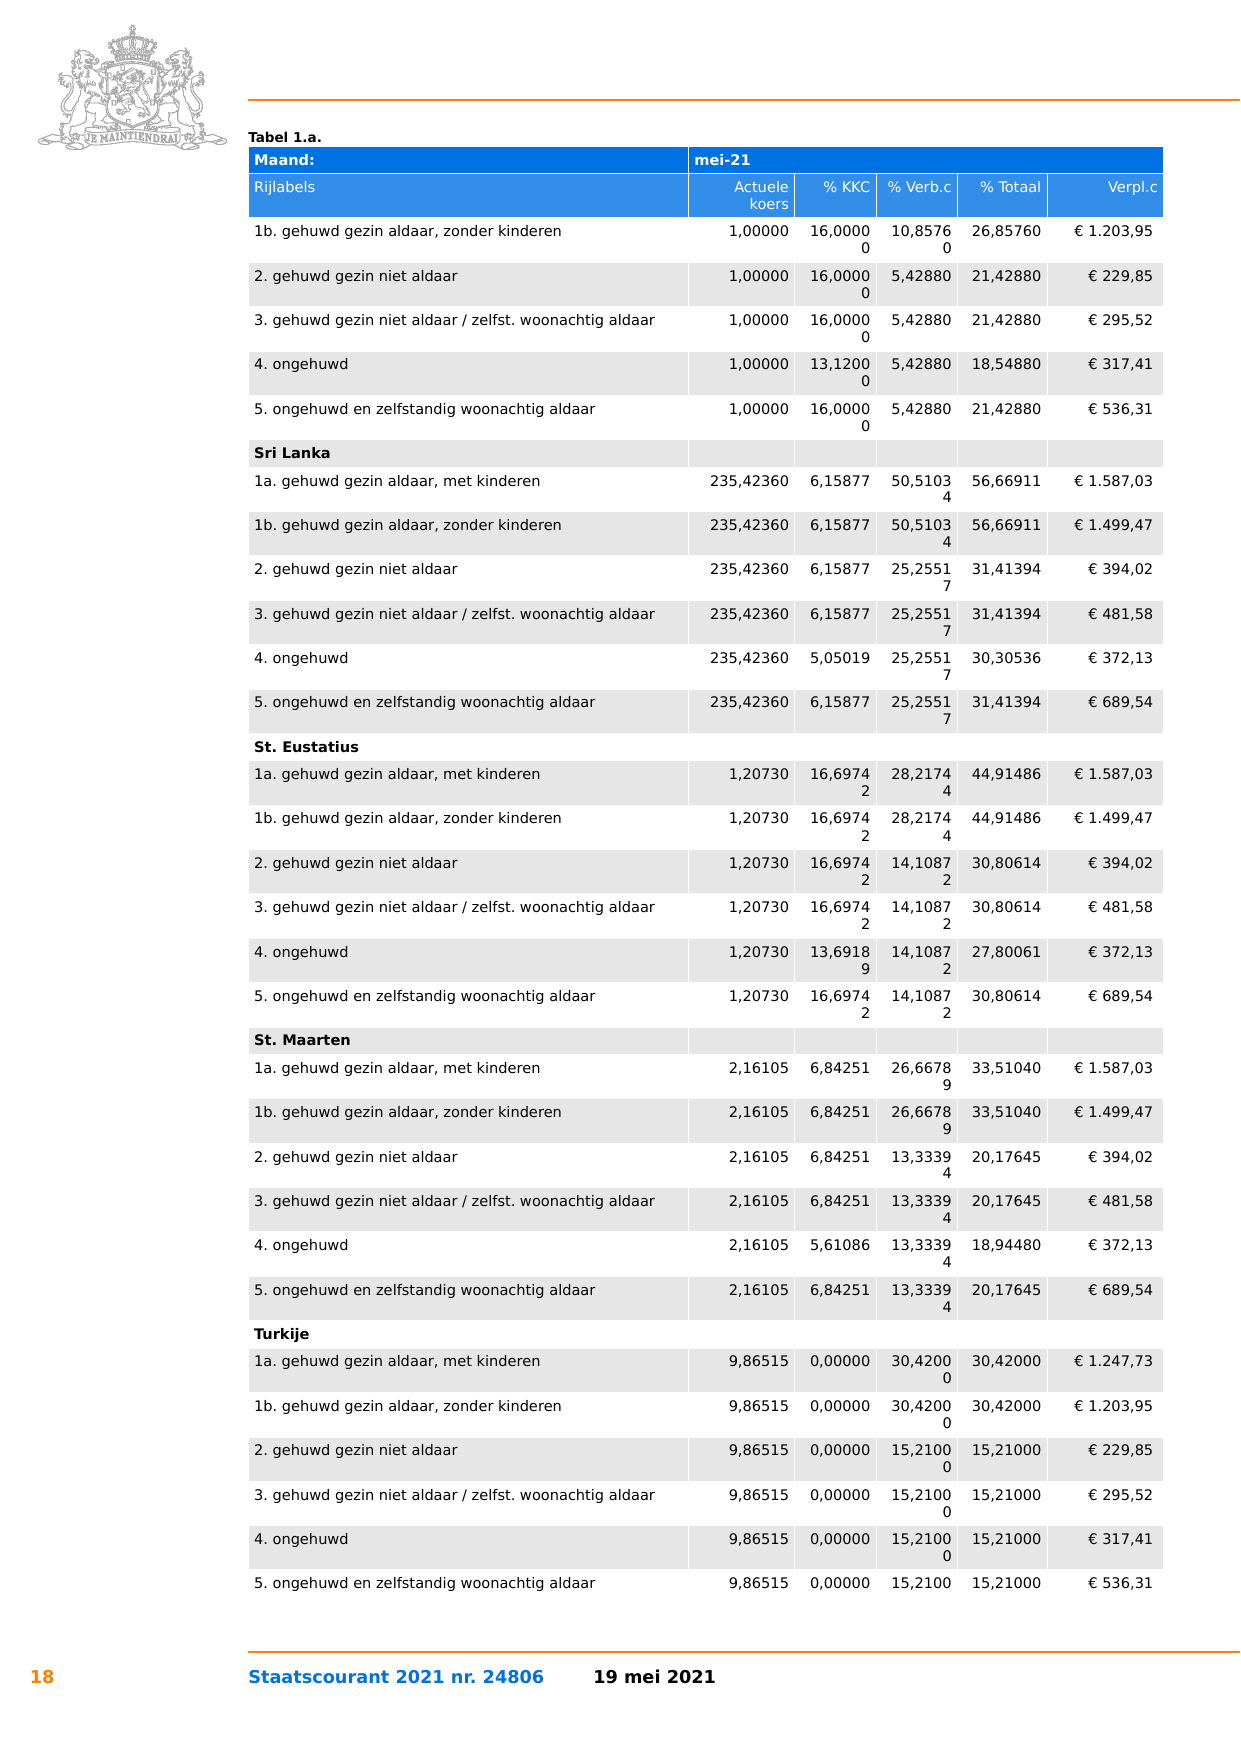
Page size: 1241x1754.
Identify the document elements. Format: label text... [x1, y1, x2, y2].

table_cell 0,00000 [795, 1438, 876, 1481]
table_cell € 481,58 [1048, 895, 1163, 938]
table_cell € 689,54 [1048, 1277, 1163, 1320]
table_cell € 317,41 [1048, 1526, 1163, 1569]
table_cell Actuele koers [689, 174, 794, 217]
table_cell 5. ongehuwd en zelfstandig woonachtig aldaar [249, 396, 688, 439]
table_cell 25,25517 [877, 690, 957, 733]
table_cell 15,21000 [958, 1482, 1047, 1525]
table_cell 26,85760 [958, 219, 1047, 262]
table_cell 26,66789 [877, 1055, 957, 1098]
table_cell 1,00000 [689, 396, 794, 439]
table_cell 30,42000 [877, 1393, 957, 1436]
table_cell 9,86515 [689, 1438, 794, 1481]
table_cell 50,51034 [877, 512, 957, 555]
table_cell 6,15877 [795, 468, 876, 511]
table_cell 5. ongehuwd en zelfstandig woonachtig aldaar [249, 1571, 688, 1597]
table_cell 0,00000 [795, 1393, 876, 1436]
table_cell 21,42880 [958, 263, 1047, 306]
table_cell € 394,02 [1048, 850, 1163, 893]
table_cell 15,21000 [958, 1438, 1047, 1481]
table_cell 235,42360 [689, 468, 794, 511]
table_cell 31,41394 [958, 690, 1047, 733]
table_cell € 1.587,03 [1048, 1055, 1163, 1098]
table_cell 3. gehuwd gezin niet aldaar / zelfst. woonachtig aldaar [249, 1482, 688, 1525]
table_cell [958, 1321, 1047, 1348]
table_cell 18,94480 [958, 1233, 1047, 1276]
table_cell 5,61086 [795, 1233, 876, 1276]
table_cell 6,84251 [795, 1144, 876, 1187]
table_cell 0,00000 [795, 1482, 876, 1525]
table_cell 6,15877 [795, 512, 876, 555]
table_cell € 394,02 [1048, 1144, 1163, 1187]
table_cell 2,16105 [689, 1233, 794, 1276]
table_cell % Verb.c [877, 174, 957, 217]
table_cell 235,42360 [689, 512, 794, 555]
table_cell 14,10872 [877, 939, 957, 982]
table_cell 1b. gehuwd gezin aldaar, zonder kinderen [249, 1393, 688, 1436]
table_cell 56,66911 [958, 512, 1047, 555]
table_cell 4. ongehuwd [249, 939, 688, 982]
table_cell 16,69742 [795, 983, 876, 1027]
table_cell € 1.499,47 [1048, 1099, 1163, 1143]
table_cell 14,10872 [877, 850, 957, 893]
table_cell 2. gehuwd gezin niet aldaar [249, 263, 688, 306]
table_cell 13,33394 [877, 1277, 957, 1320]
table_cell € 689,54 [1048, 690, 1163, 733]
table_cell 1a. gehuwd gezin aldaar, met kinderen [249, 761, 688, 805]
table_cell € 295,52 [1048, 1482, 1163, 1525]
table_cell 14,10872 [877, 983, 957, 1027]
table_cell 6,84251 [795, 1188, 876, 1231]
table_cell St. Eustatius [249, 734, 688, 760]
table_cell [795, 734, 876, 760]
table_cell 1a. gehuwd gezin aldaar, met kinderen [249, 468, 688, 511]
table_cell € 481,58 [1048, 1188, 1163, 1231]
table_cell 13,33394 [877, 1144, 957, 1187]
table_cell 5,42880 [877, 396, 957, 439]
table_cell [1048, 734, 1163, 760]
table_cell 2. gehuwd gezin niet aldaar [249, 1144, 688, 1187]
table_cell 25,25517 [877, 645, 957, 688]
table_cell 44,91486 [958, 761, 1047, 805]
table_cell [795, 1321, 876, 1348]
table_cell € 372,13 [1048, 939, 1163, 982]
table_cell 6,84251 [795, 1277, 876, 1320]
table_cell [689, 734, 794, 760]
table_cell 1,20730 [689, 761, 794, 805]
table_cell 9,86515 [689, 1526, 794, 1569]
table_cell 9,86515 [689, 1571, 794, 1597]
table_cell 15,21000 [958, 1526, 1047, 1569]
table_cell [877, 1028, 957, 1054]
table_cell 235,42360 [689, 645, 794, 688]
table_cell 1a. gehuwd gezin aldaar, met kinderen [249, 1055, 688, 1098]
table_cell % KKC [795, 174, 876, 217]
table_cell Turkije [249, 1321, 688, 1348]
table_cell [689, 1028, 794, 1054]
table_cell € 536,31 [1048, 396, 1163, 439]
table_cell [1048, 1028, 1163, 1054]
table_cell 30,80614 [958, 850, 1047, 893]
table_cell 1a. gehuwd gezin aldaar, met kinderen [249, 1349, 688, 1392]
table_cell 13,33394 [877, 1233, 957, 1276]
table_cell [1048, 440, 1163, 467]
table_cell 3. gehuwd gezin niet aldaar / zelfst. woonachtig aldaar [249, 1188, 688, 1231]
table_cell 235,42360 [689, 556, 794, 600]
table_cell 13,33394 [877, 1188, 957, 1231]
table_cell [958, 1028, 1047, 1054]
table_cell 6,15877 [795, 556, 876, 600]
table_cell 1,20730 [689, 806, 794, 849]
table_cell [958, 440, 1047, 467]
table_cell 1b. gehuwd gezin aldaar, zonder kinderen [249, 219, 688, 262]
table_cell 2,16105 [689, 1099, 794, 1143]
table_cell € 317,41 [1048, 352, 1163, 395]
table_cell 5. ongehuwd en zelfstandig woonachtig aldaar [249, 690, 688, 733]
table_cell 1,20730 [689, 895, 794, 938]
table_cell 16,69742 [795, 761, 876, 805]
table_cell 30,42000 [958, 1349, 1047, 1392]
table_cell 16,69742 [795, 806, 876, 849]
table_cell € 481,58 [1048, 601, 1163, 644]
table_cell 31,41394 [958, 601, 1047, 644]
table_cell 16,00000 [795, 307, 876, 351]
table_cell 2. gehuwd gezin niet aldaar [249, 850, 688, 893]
table_cell 50,51034 [877, 468, 957, 511]
table_cell € 536,31 [1048, 1571, 1163, 1597]
picture [38, 25, 227, 150]
table_cell [877, 734, 957, 760]
table_cell 16,00000 [795, 263, 876, 306]
table_cell 235,42360 [689, 690, 794, 733]
table_cell 2. gehuwd gezin niet aldaar [249, 1438, 688, 1481]
table_cell [689, 1321, 794, 1348]
table_cell mei-21 [689, 147, 1163, 173]
table_cell 28,21744 [877, 761, 957, 805]
table_cell 2,16105 [689, 1144, 794, 1187]
table_cell 5,42880 [877, 263, 957, 306]
table_cell 25,25517 [877, 601, 957, 644]
table_cell Verpl.c [1048, 174, 1163, 217]
table_cell 1,00000 [689, 219, 794, 262]
table_cell 9,86515 [689, 1482, 794, 1525]
table_cell 21,42880 [958, 396, 1047, 439]
table_cell 6,84251 [795, 1055, 876, 1098]
table_cell 44,91486 [958, 806, 1047, 849]
table_cell 30,80614 [958, 983, 1047, 1027]
table_cell 0,00000 [795, 1349, 876, 1392]
table_cell 235,42360 [689, 601, 794, 644]
table_cell 9,86515 [689, 1393, 794, 1436]
table_cell 33,51040 [958, 1055, 1047, 1098]
table_cell 9,86515 [689, 1349, 794, 1392]
table_cell € 1.587,03 [1048, 761, 1163, 805]
table_cell € 295,52 [1048, 307, 1163, 351]
table_cell 13,69189 [795, 939, 876, 982]
table_cell 20,17645 [958, 1188, 1047, 1231]
table_cell 15,21000 [877, 1482, 957, 1525]
table_cell Sri Lanka [249, 440, 688, 467]
table_cell 1b. gehuwd gezin aldaar, zonder kinderen [249, 806, 688, 849]
table_cell € 1.203,95 [1048, 219, 1163, 262]
table_cell Rijlabels [249, 174, 688, 217]
table_cell 16,69742 [795, 850, 876, 893]
table_cell 16,69742 [795, 895, 876, 938]
table_cell 5,05019 [795, 645, 876, 688]
table_cell [689, 440, 794, 467]
table_cell 3. gehuwd gezin niet aldaar / zelfst. woonachtig aldaar [249, 895, 688, 938]
table_cell 16,00000 [795, 219, 876, 262]
table_header Tabel 1.a. [248, 130, 1163, 146]
table_cell 1,20730 [689, 939, 794, 982]
table_cell € 689,54 [1048, 983, 1163, 1027]
table_cell 15,21000 [958, 1571, 1047, 1597]
table_cell 5. ongehuwd en zelfstandig woonachtig aldaar [249, 1277, 688, 1320]
table_cell 1b. gehuwd gezin aldaar, zonder kinderen [249, 1099, 688, 1143]
table_cell 6,84251 [795, 1099, 876, 1143]
table_cell 26,66789 [877, 1099, 957, 1143]
table_cell 15,2100 [877, 1571, 957, 1597]
table_cell 1,00000 [689, 263, 794, 306]
table_cell 4. ongehuwd [249, 1233, 688, 1276]
table_cell € 1.499,47 [1048, 806, 1163, 849]
table_cell 28,21744 [877, 806, 957, 849]
table_cell 1,00000 [689, 352, 794, 395]
table_cell € 394,02 [1048, 556, 1163, 600]
table_cell 21,42880 [958, 307, 1047, 351]
table_cell St. Maarten [249, 1028, 688, 1054]
table_cell 30,42000 [877, 1349, 957, 1392]
table_cell Maand: [249, 147, 688, 173]
table_cell 1,00000 [689, 307, 794, 351]
table_cell 6,15877 [795, 601, 876, 644]
table_cell 6,15877 [795, 690, 876, 733]
table_cell 18,54880 [958, 352, 1047, 395]
table_cell 3. gehuwd gezin niet aldaar / zelfst. woonachtig aldaar [249, 601, 688, 644]
table_cell 15,21000 [877, 1526, 957, 1569]
table_cell 0,00000 [795, 1571, 876, 1597]
table_cell 13,12000 [795, 352, 876, 395]
table_cell 1,20730 [689, 983, 794, 1027]
table_cell 1b. gehuwd gezin aldaar, zonder kinderen [249, 512, 688, 555]
table_cell € 229,85 [1048, 1438, 1163, 1481]
table_cell 27,80061 [958, 939, 1047, 982]
table_cell 2,16105 [689, 1188, 794, 1231]
table_cell % Totaal [958, 174, 1047, 217]
table_cell 4. ongehuwd [249, 352, 688, 395]
table_cell 5,42880 [877, 307, 957, 351]
table_cell 2,16105 [689, 1277, 794, 1320]
table_cell 4. ongehuwd [249, 645, 688, 688]
table_cell [795, 440, 876, 467]
table_cell 14,10872 [877, 895, 957, 938]
table_cell 15,21000 [877, 1438, 957, 1481]
table_cell 20,17645 [958, 1144, 1047, 1187]
table_cell 2. gehuwd gezin niet aldaar [249, 556, 688, 600]
table_cell € 1.587,03 [1048, 468, 1163, 511]
table_cell [877, 1321, 957, 1348]
table_cell € 372,13 [1048, 1233, 1163, 1276]
table_cell 30,80614 [958, 895, 1047, 938]
table_cell [958, 734, 1047, 760]
table_cell 25,25517 [877, 556, 957, 600]
table_cell € 1.203,95 [1048, 1393, 1163, 1436]
table_cell € 1.499,47 [1048, 512, 1163, 555]
table_cell 1,20730 [689, 850, 794, 893]
table_cell [795, 1028, 876, 1054]
table_cell 30,42000 [958, 1393, 1047, 1436]
table_cell 33,51040 [958, 1099, 1047, 1143]
table_cell 30,30536 [958, 645, 1047, 688]
table_cell [877, 440, 957, 467]
table_cell 5. ongehuwd en zelfstandig woonachtig aldaar [249, 983, 688, 1027]
table_cell 16,00000 [795, 396, 876, 439]
table_cell 10,85760 [877, 219, 957, 262]
table_cell € 1.247,73 [1048, 1349, 1163, 1392]
table_cell € 229,85 [1048, 263, 1163, 306]
table_cell € 372,13 [1048, 645, 1163, 688]
table_cell [1048, 1321, 1163, 1348]
table_cell 20,17645 [958, 1277, 1047, 1320]
table_cell 2,16105 [689, 1055, 794, 1098]
table_cell 56,66911 [958, 468, 1047, 511]
table_cell 0,00000 [795, 1526, 876, 1569]
table_cell 5,42880 [877, 352, 957, 395]
table_cell 3. gehuwd gezin niet aldaar / zelfst. woonachtig aldaar [249, 307, 688, 351]
table_cell 31,41394 [958, 556, 1047, 600]
table_cell 4. ongehuwd [249, 1526, 688, 1569]
